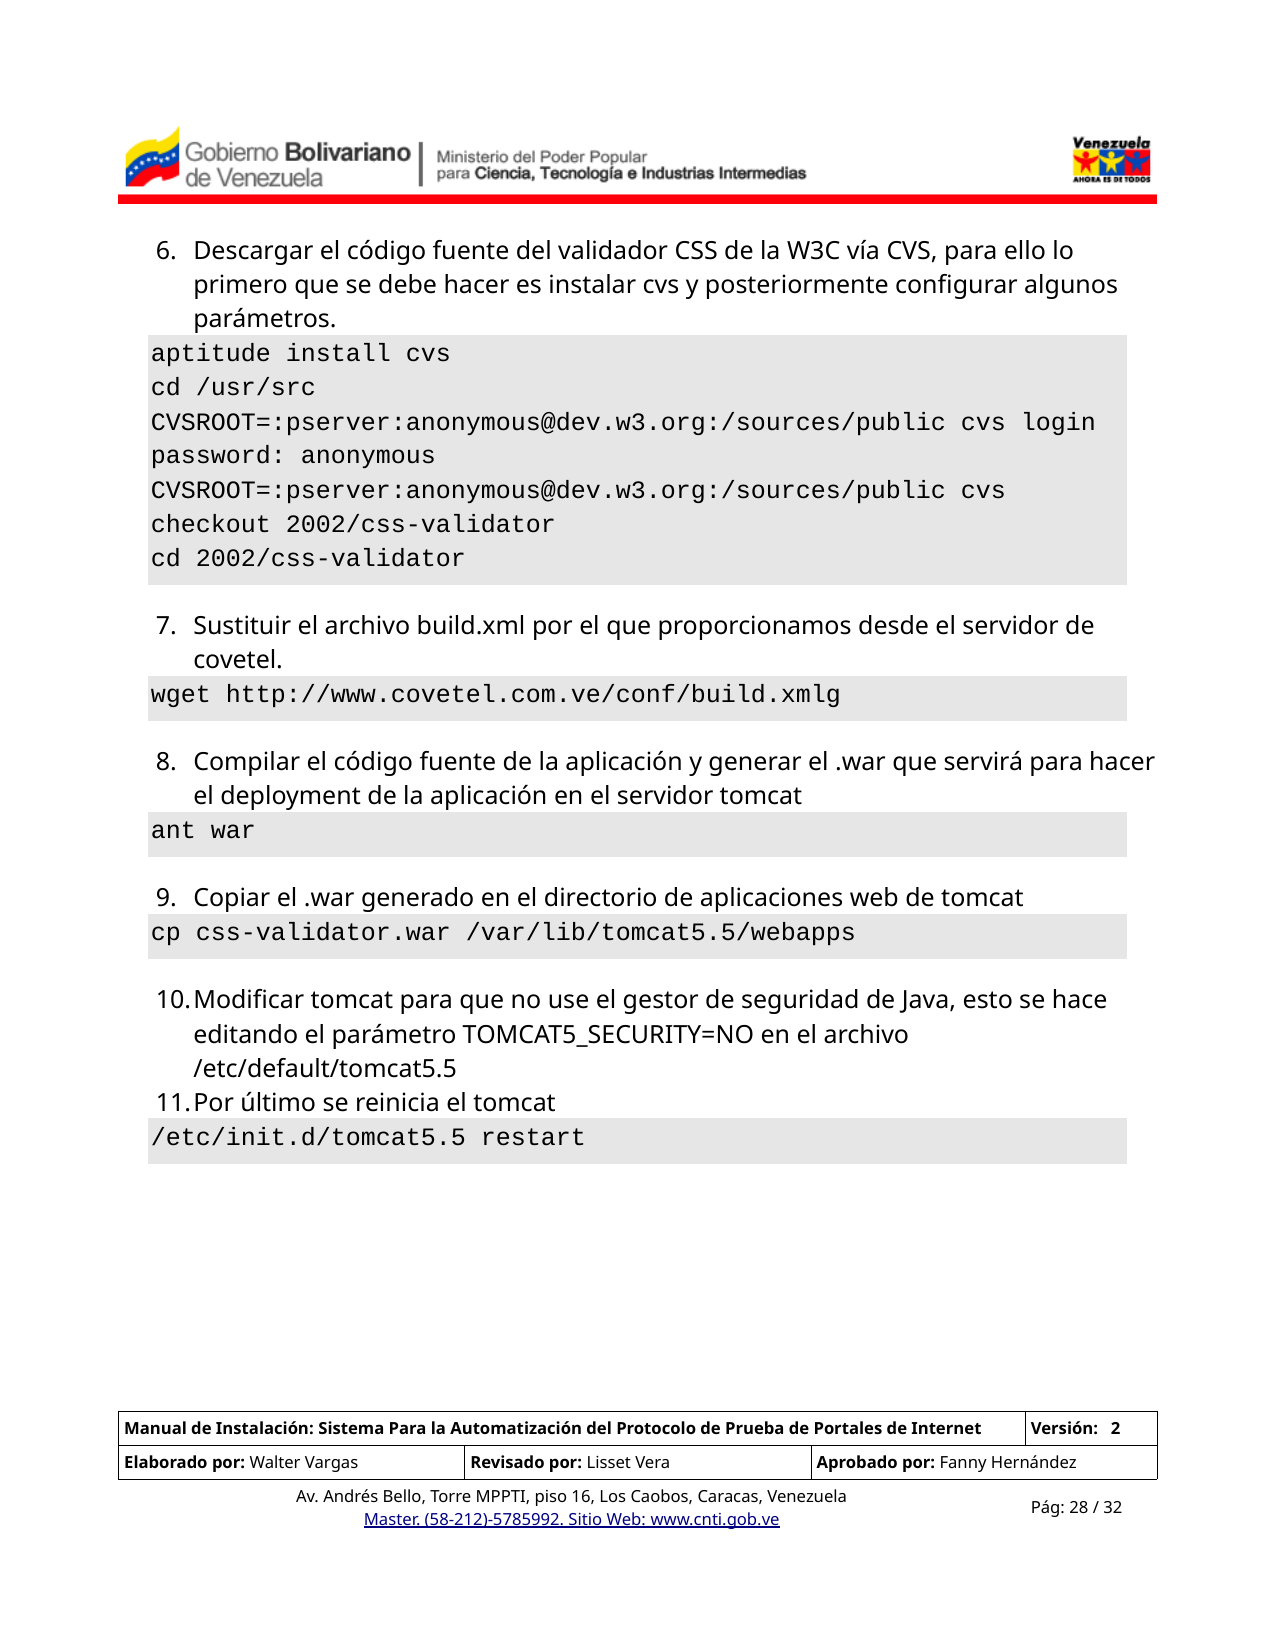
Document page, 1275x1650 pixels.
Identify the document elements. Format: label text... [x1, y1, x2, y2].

list Modificar tomcat para que no use el gestor de seguridad de Java, esto se hace editando el parámetro TOMCAT5_SECURITY=NO en el archivo /etc/default/tomcat5.5 [156, 959, 1157, 1084]
list Copiar el .war generado en el directorio de aplicaciones web de tomcat [156, 857, 1157, 914]
text cd /usr/src [148, 369, 1127, 403]
list Compilar el código fuente de la aplicación y generar el .war que servirá para hacer el deployment de la aplicación en el servidor tomcat [156, 721, 1157, 812]
text ant war [148, 812, 1127, 849]
list Sustituir el archivo build.xml por el que proporcionamos desde el servidor de covetel. [156, 585, 1157, 676]
text CVSROOT=:pserver:anonymous@dev.w3.org:/sources/public cvs checkout 2002/css-validator [148, 471, 1127, 539]
text password: anonymous [148, 437, 1127, 471]
text aptitude install cvs [148, 335, 1127, 369]
text CVSROOT=:pserver:anonymous@dev.w3.org:/sources/public cvs login [148, 403, 1127, 437]
list Por último se reinicia el tomcat [156, 1084, 1157, 1118]
text wget http://www.covetel.com.ve/conf/build.xmlg [148, 676, 1127, 713]
picture [118, 118, 1157, 204]
list Descargar el código fuente del validador CSS de la W3C vía CVS, para ello lo primero que se debe hacer es instalar cvs y posteriormente configurar algunos parámetros. [156, 233, 1157, 335]
text cd 2002/css-validator [148, 539, 1127, 577]
text cp css-validator.war /var/lib/tomcat5.5/webapps [148, 914, 1127, 951]
text /etc/init.d/tomcat5.5 restart [148, 1118, 1127, 1156]
